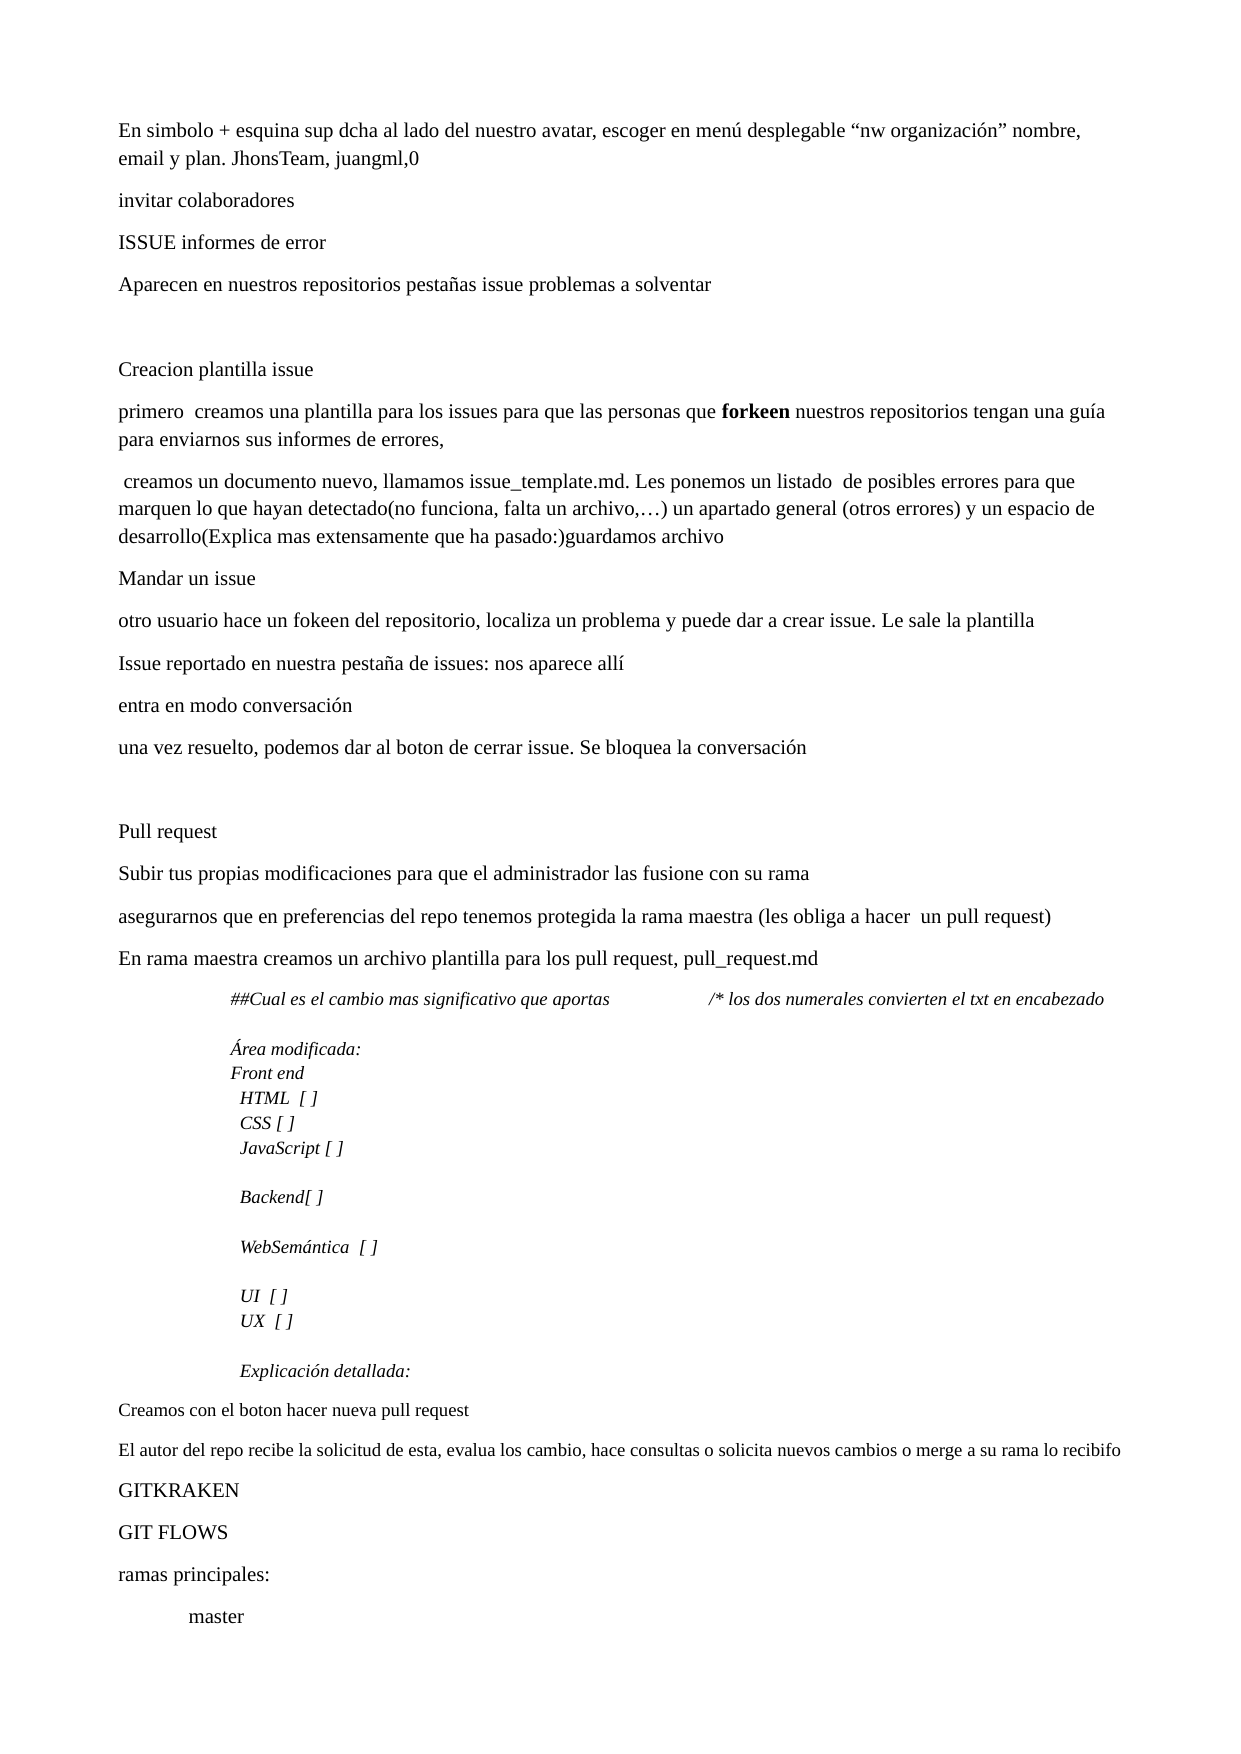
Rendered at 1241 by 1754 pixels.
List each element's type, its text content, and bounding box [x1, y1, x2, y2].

text otro usuario hace un fokeen del repositorio, localiza un problema y puede dar a crear issue. Le sale la plantilla [118, 608, 1123, 632]
text Creacion plantilla issue [118, 357, 1123, 381]
text creamos un documento nuevo, llamamos issue_template.md. Les ponemos un listado de posibles errores para que marquen lo que hayan detectado(no funciona, falta un archivo,…) un apartado general (otros errores) y un espacio de desarrollo(Explica mas extensamente que ha pasado:)guardamos archivo [118, 469, 1123, 548]
text Issue reportado en nuestra pestaña de issues: nos aparece allí [118, 650, 1123, 674]
text Creamos con el boton hacer nueva pull request [118, 1399, 1123, 1421]
text asegurarnos que en preferencias del repo tenemos protegida la rama maestra (les obliga a hacer un pull request) [118, 903, 1123, 928]
text Aparecen en nuestros repositorios pestañas issue problemas a solventar [118, 272, 1123, 296]
text Pull request [118, 819, 1123, 843]
text entra en modo conversación [118, 693, 1123, 717]
text una vez resuelto, podemos dar al boton de cerrar issue. Se bloquea la conversación [118, 735, 1123, 759]
text Mandar un issue [118, 566, 1123, 590]
text invitar colaboradores [118, 188, 1123, 212]
text GITKRAKEN [118, 1478, 1123, 1502]
text En rama maestra creamos un archivo plantilla para los pull request, pull_request.md [118, 946, 1123, 970]
text primero creamos una plantilla para los issues para que las personas que forkeen nuestros repositorios tengan una guía para enviarnos sus informes de errores, [118, 399, 1123, 451]
text master [183, 1604, 1123, 1628]
text ramas principales: [118, 1562, 1123, 1586]
text ##Cual es el cambio mas significativo que aportas /* los dos numerales convierten el txt en encabezado Área modificada: Front end HTML [ ] CSS [ ] JavaScript [ ] Backend[ ] WebSemántica [ ] UI [ ] UX [ ] Explicación detallada: [230, 988, 1123, 1381]
text En simbolo + esquina sup dcha al lado del nuestro avatar, escoger en menú desplegable “nw organización” nombre, email y plan. JhonsTeam, juangml,0 [118, 118, 1123, 170]
text ISSUE informes de error [118, 230, 1123, 254]
text El autor del repo recibe la solicitud de esta, evalua los cambio, hace consultas o solicita nuevos cambios o merge a su rama lo recibifo [118, 1438, 1123, 1460]
text Subir tus propias modificaciones para que el administrador las fusione con su rama [118, 861, 1123, 885]
text GIT FLOWS [118, 1520, 1123, 1544]
